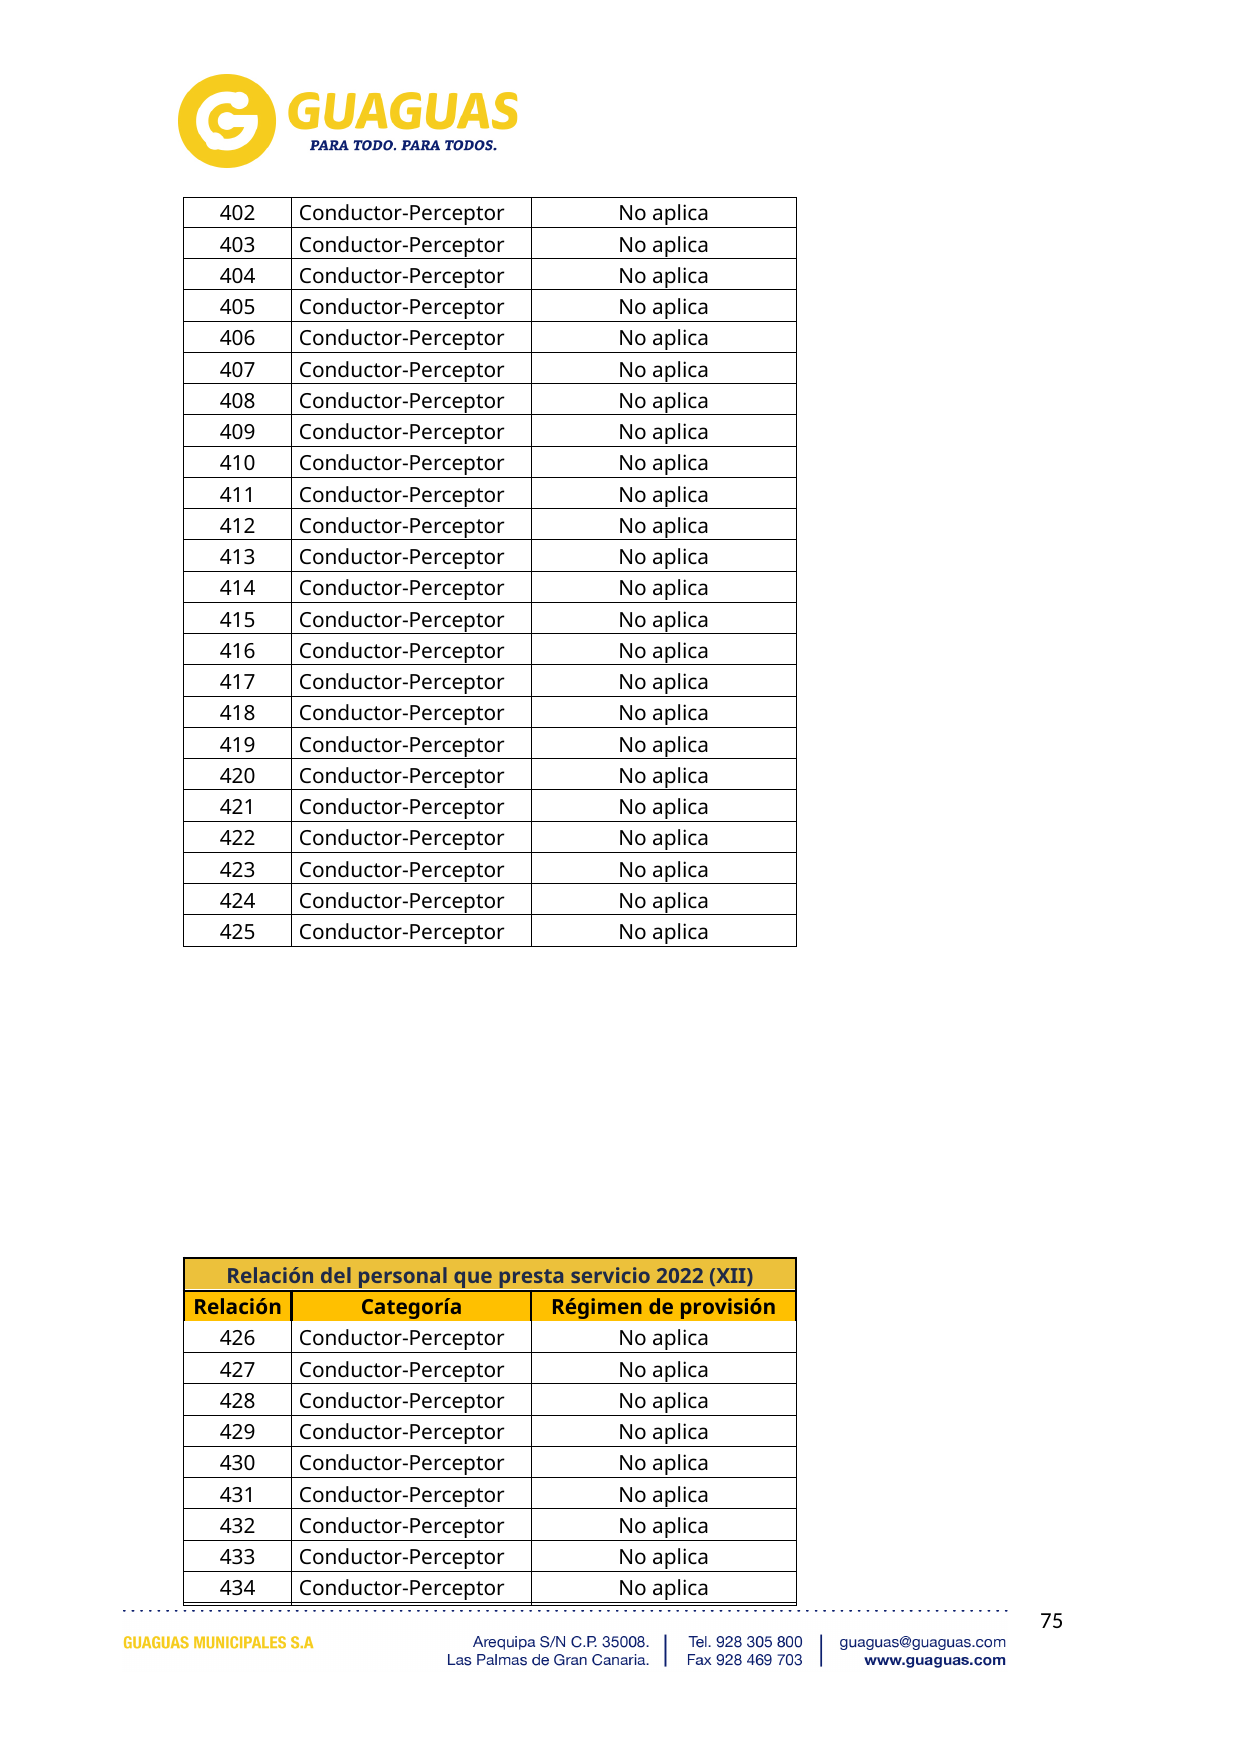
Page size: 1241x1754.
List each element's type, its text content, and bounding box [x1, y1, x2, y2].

table_header Relación del personal que presta servicio 2022 (XII) [185, 1259, 795, 1289]
table_cell 403 [184, 228, 291, 258]
table_cell No aplica [532, 884, 796, 914]
table_cell Conductor-Perceptor [292, 1321, 531, 1352]
table_cell 429 [184, 1416, 291, 1446]
table_cell 418 [184, 697, 291, 727]
table_cell 408 [184, 384, 291, 414]
table_cell Conductor-Perceptor [292, 478, 531, 508]
table_cell 410 [184, 447, 291, 477]
table_cell Conductor-Perceptor [292, 603, 531, 633]
table_cell Conductor-Perceptor [292, 728, 531, 758]
table_cell Conductor-Perceptor [292, 884, 531, 914]
table_cell No aplica [532, 1353, 796, 1383]
table_cell Conductor-Perceptor [292, 665, 531, 696]
table_cell Conductor-Perceptor [292, 228, 531, 258]
table_cell Conductor-Perceptor [292, 1384, 531, 1414]
table_cell No aplica [532, 540, 796, 571]
table_cell Conductor-Perceptor [292, 447, 531, 477]
table_cell 413 [184, 540, 291, 571]
table_cell No aplica [532, 384, 796, 414]
table_cell 423 [184, 853, 291, 883]
table_cell Conductor-Perceptor [292, 915, 531, 946]
table_cell Conductor-Perceptor [292, 259, 531, 289]
table_cell 411 [184, 478, 291, 508]
table_cell No aplica [532, 915, 796, 946]
table_cell 424 [184, 884, 291, 914]
table_cell 432 [184, 1509, 291, 1539]
table_cell 430 [184, 1447, 291, 1477]
table_cell No aplica [532, 228, 796, 258]
table_cell No aplica [532, 198, 796, 227]
table_cell Conductor-Perceptor [292, 1353, 531, 1383]
table_cell Conductor-Perceptor [292, 1509, 531, 1539]
table_cell Conductor-Perceptor [292, 415, 531, 446]
table_cell No aplica [532, 665, 796, 696]
table_cell 434 [184, 1572, 291, 1602]
table_cell No aplica [532, 634, 796, 664]
table_cell No aplica [532, 759, 796, 789]
table_cell No aplica [532, 259, 796, 289]
table_cell Conductor-Perceptor [292, 290, 531, 321]
table_cell 427 [184, 1353, 291, 1383]
table_cell 420 [184, 759, 291, 789]
table_cell No aplica [532, 572, 796, 602]
table_cell No aplica [532, 853, 796, 883]
table_cell 419 [184, 728, 291, 758]
table_cell Conductor-Perceptor [292, 634, 531, 664]
table_cell No aplica [532, 790, 796, 821]
table_cell Conductor-Perceptor [292, 1416, 531, 1446]
table_cell Conductor-Perceptor [292, 1447, 531, 1477]
table_cell No aplica [532, 1541, 796, 1571]
table_cell Conductor-Perceptor [292, 384, 531, 414]
table_cell No aplica [532, 603, 796, 633]
table_cell Conductor-Perceptor [292, 822, 531, 852]
table_cell Conductor-Perceptor [292, 759, 531, 789]
table_cell 402 [184, 198, 291, 227]
table_cell 425 [184, 915, 291, 946]
table_cell 415 [184, 603, 291, 633]
table_cell Conductor-Perceptor [292, 853, 531, 883]
table_cell Conductor-Perceptor [292, 540, 531, 571]
table_cell 412 [184, 509, 291, 539]
table_cell No aplica [532, 1478, 796, 1508]
table_cell Régimen de provisión [532, 1292, 795, 1321]
table_cell No aplica [532, 447, 796, 477]
table_cell No aplica [532, 1416, 796, 1446]
table_cell Categoría [293, 1292, 530, 1321]
table_cell Conductor-Perceptor [292, 790, 531, 821]
table_cell No aplica [532, 322, 796, 352]
table_cell No aplica [532, 1509, 796, 1539]
table_cell No aplica [532, 415, 796, 446]
table_cell Conductor-Perceptor [292, 1541, 531, 1571]
table_cell Conductor-Perceptor [292, 509, 531, 539]
table_cell No aplica [532, 353, 796, 383]
table_cell Conductor-Perceptor [292, 353, 531, 383]
table_cell 407 [184, 353, 291, 383]
table_cell 422 [184, 822, 291, 852]
table_cell No aplica [532, 1384, 796, 1414]
table_cell 405 [184, 290, 291, 321]
table_cell 433 [184, 1541, 291, 1571]
table_cell No aplica [532, 1447, 796, 1477]
table_cell 414 [184, 572, 291, 602]
table_cell 416 [184, 634, 291, 664]
table_cell 406 [184, 322, 291, 352]
table_cell 428 [184, 1384, 291, 1414]
table_cell No aplica [532, 697, 796, 727]
table_cell No aplica [532, 822, 796, 852]
table_cell No aplica [532, 290, 796, 321]
table_cell Conductor-Perceptor [292, 572, 531, 602]
table_cell Conductor-Perceptor [292, 322, 531, 352]
table_cell 409 [184, 415, 291, 446]
table_cell No aplica [532, 728, 796, 758]
table_cell Conductor-Perceptor [292, 697, 531, 727]
table_cell 404 [184, 259, 291, 289]
table_cell No aplica [532, 1572, 796, 1602]
table_cell 426 [184, 1321, 291, 1352]
table_cell Conductor-Perceptor [292, 1572, 531, 1602]
table_cell 431 [184, 1478, 291, 1508]
table_cell Relación [185, 1292, 290, 1321]
table_cell 417 [184, 665, 291, 696]
table_cell No aplica [532, 478, 796, 508]
table_cell Conductor-Perceptor [292, 198, 531, 227]
table_cell Conductor-Perceptor [292, 1478, 531, 1508]
table_cell 421 [184, 790, 291, 821]
table_cell No aplica [532, 1321, 796, 1352]
table_cell No aplica [532, 509, 796, 539]
